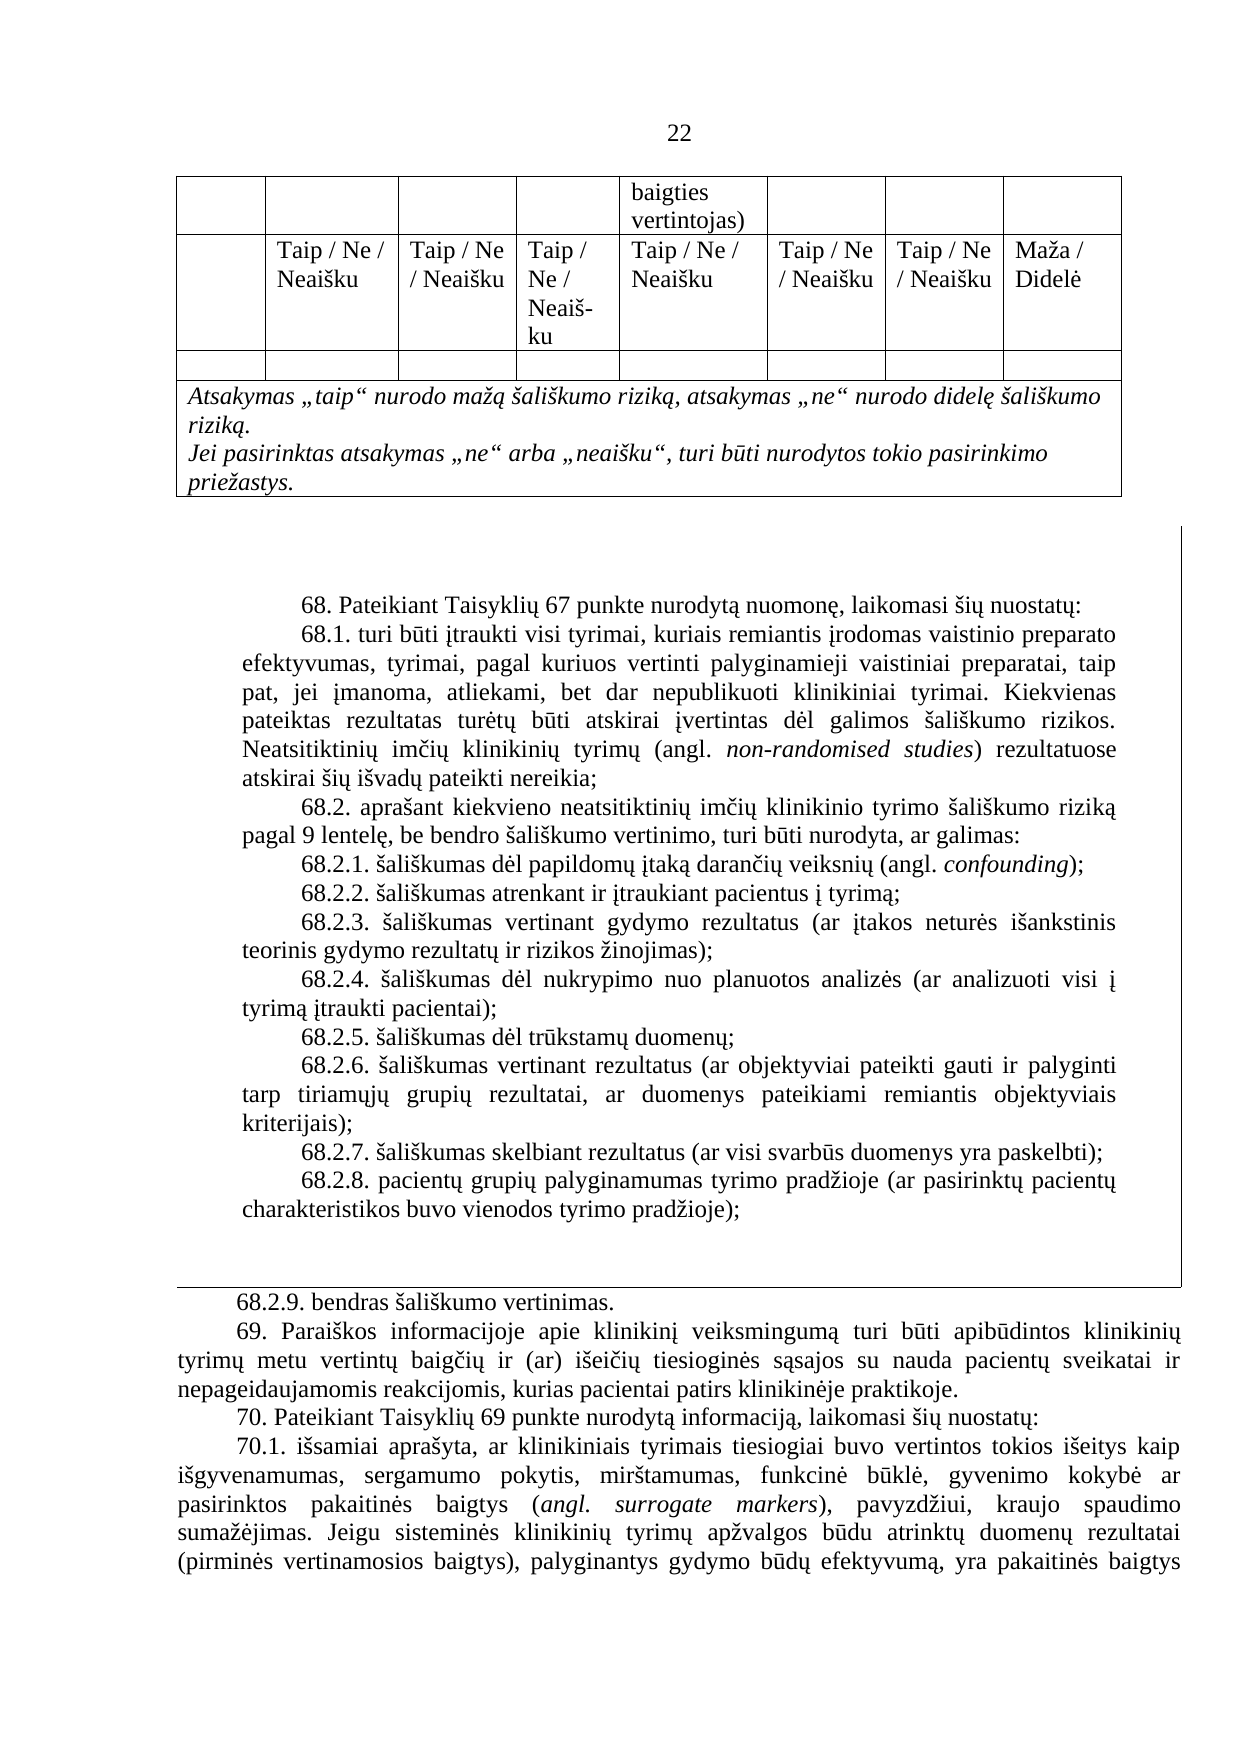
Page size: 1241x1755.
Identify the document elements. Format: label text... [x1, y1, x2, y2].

table_cell [1004, 351, 1121, 380]
text 68.2.6. šališkumas vertinant rezultatus (ar objektyviai pateikti gauti ir palyginti tarp tiriamųjų grupių rezultatai, ar duomenys pateikiami remiantis objektyviais kriterijais); [177, 1050, 1181, 1137]
table_header [266, 177, 398, 234]
table_cell [620, 351, 767, 380]
table_cell Taip / Ne / Neaiš-ku [517, 235, 619, 350]
table_cell Taip / Ne / Neaišku [768, 235, 885, 350]
text 68.2.4. šališkumas dėl nukrypimo nuo planuotos analizės (ar analizuoti visi į tyrimą įtraukti pacientai); [177, 964, 1181, 1022]
table_cell [399, 351, 516, 380]
table_cell Taip / Ne / Neaišku [620, 235, 767, 350]
table_cell [177, 235, 265, 350]
text 68.2.2. šališkumas atrenkant ir įtraukiant pacientus į tyrimą; [177, 878, 1181, 907]
table_cell [517, 351, 619, 380]
table_cell Taip / Ne / Neaišku [266, 235, 398, 350]
table_header [399, 177, 516, 234]
text 68.2.3. šališkumas vertinant gydymo rezultatus (ar įtakos neturės išankstinis teorinis gydymo rezultatų ir rizikos žinojimas); [177, 907, 1181, 964]
table_header [768, 177, 885, 234]
text 68. Pateikiant Taisyklių 67 punkte nurodytą nuomonę, laikomasi šių nuostatų: [177, 526, 1181, 619]
text 70.1. išsamiai aprašyta, ar klinikiniais tyrimais tiesiogiai buvo vertintos tokios išeitys kaip išgyvenamumas, sergamumo pokytis, mirštamumas, funkcinė būklė, gyvenimo kokybė ar pasirinktos pakaitinės baigtys (angl. surrogate markers), pavyzdžiui, kraujo spaudimo sumažėjimas. Jeigu sisteminės klinikinių tyrimų apžvalgos būdu atrinktų duomenų rezultatai (pirminės vertinamosios baigtys), palyginantys gydymo būdų efektyvumą, yra pakaitinės baigtys [177, 1431, 1181, 1575]
text 70. Pateikiant Taisyklių 69 punkte nurodytą informaciją, laikomasi šių nuostatų: [177, 1402, 1181, 1431]
text 68.2.7. šališkumas skelbiant rezultatus (ar visi svarbūs duomenys yra paskelbti); [177, 1137, 1181, 1165]
text 68.1. turi būti įtraukti visi tyrimai, kuriais remiantis įrodomas vaistinio preparato efektyvumas, tyrimai, pagal kuriuos vertinti palyginamieji vaistiniai preparatai, taip pat, jei įmanoma, atliekami, bet dar nepublikuoti klinikiniai tyrimai. Kiekvienas pateiktas rezultatas turėtų būti atskirai įvertintas dėl galimos šališkumo rizikos. Neatsitiktinių imčių klinikinių tyrimų (angl. non-randomised studies) rezultatuose atskirai šių išvadų pateikti nereikia; [177, 619, 1181, 792]
table_header [886, 177, 1003, 234]
text 68.2. aprašant kiekvieno neatsitiktinių imčių klinikinio tyrimo šališkumo riziką pagal 9 lentelę, be bendro šališkumo vertinimo, turi būti nurodyta, ar galimas: [177, 792, 1181, 849]
text 69. Paraiškos informacijoje apie klinikinį veiksmingumą turi būti apibūdintos klinikinių tyrimų metu vertintų baigčių ir (ar) išeičių tiesioginės sąsajos su nauda pacientų sveikatai ir nepageidaujamomis reakcijomis, kurias pacientai patirs klinikinėje praktikoje. [177, 1316, 1181, 1402]
table_cell [266, 351, 398, 380]
table_cell baigties vertintojas) [620, 177, 767, 234]
text 68.2.5. šališkumas dėl trūkstamų duomenų; [177, 1022, 1181, 1050]
table_header [1004, 177, 1121, 234]
table_cell Taip / Ne / Neaišku [886, 235, 1003, 350]
text 68.2.9. bendras šališkumo vertinimas. [177, 1287, 1181, 1316]
table_cell [177, 351, 265, 380]
table_cell [886, 351, 1003, 380]
text 68.2.8. pacientų grupių palyginamumas tyrimo pradžioje (ar pasirinktų pacientų charakteristikos buvo vienodos tyrimo pradžioje); [177, 1165, 1181, 1287]
text 68.2.1. šališkumas dėl papildomų įtaką darančių veiksnių (angl. confounding); [177, 849, 1181, 878]
table_cell Taip / Ne / Neaišku [399, 235, 516, 350]
table_cell [517, 177, 619, 234]
table_cell Atsakymas „taip“ nurodo mažą šališkumo riziką, atsakymas „ne“ nurodo didelę šališkumo riziką. Jei pasirinktas atsakymas „ne“ arba „neaišku“, turi būti nurodytos tokio pasirinkimo priežastys. [177, 381, 1121, 496]
table_cell [768, 351, 885, 380]
table_cell Maža / Didelė [1004, 235, 1121, 350]
table_header [177, 177, 265, 234]
